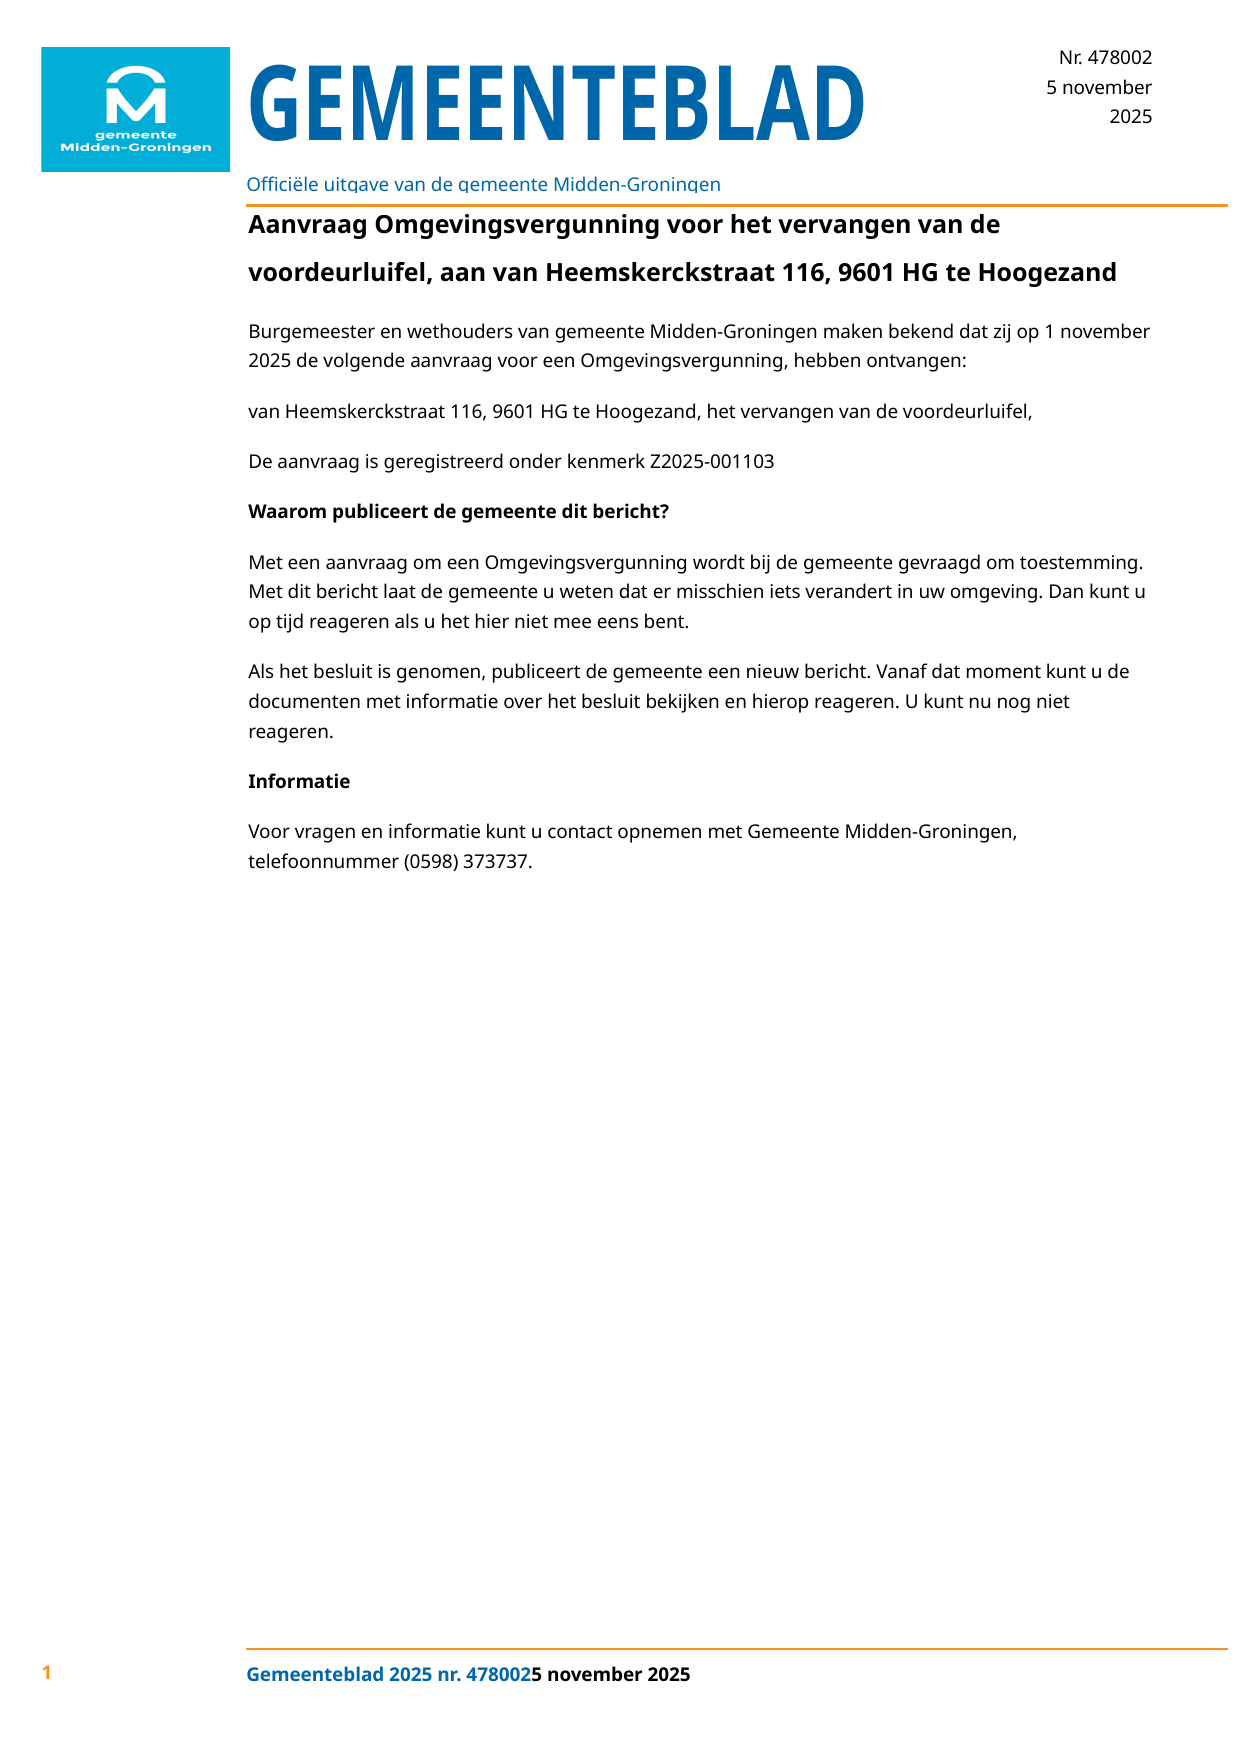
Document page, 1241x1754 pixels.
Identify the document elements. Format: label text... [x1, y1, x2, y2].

picture [184, 146, 190, 153]
text van Heemskerckstraat 116, 9601 HG te Hoogezand, het vervangen van de voordeurluifel, [248, 398, 1152, 424]
picture [108, 66, 164, 82]
text Als het besluit is genomen, publiceert de gemeente een nieuw bericht. Vanaf dat moment kunt u de documenten met informatie over het besluit bekijken en hierop reageren. U kunt nu nog niet reageren. [248, 659, 1152, 744]
picture [107, 89, 165, 122]
text Met een aanvraag om een Omgevingsvergunning wordt bij de gemeente gevraagd om toestemming. Met dit bericht laat de gemeente u weten dat er misschien iets verandert in uw omgeving. Dan kunt u op tijd reageren als u het hier niet mee eens bent. [248, 549, 1152, 634]
text De aanvraag is geregistreerd onder kenmerk Z2025-001103 [248, 448, 1152, 474]
text Burgemeester en wethouders van gemeente Midden-Groningen maken bekend dat zij op 1 november 2025 de volgende aanvraag voor een Omgevingsvergunning, hebben ontvangen: [248, 318, 1152, 373]
text Informatie [248, 768, 1152, 794]
text Aanvraag Omgevingsvergunning voor het vervangen van de voordeurluifel, aan van Heemskerckstraat 116, 9601 HG te Hoogezand [248, 207, 1152, 288]
text Waarom publiceert de gemeente dit bericht? [248, 499, 1152, 524]
text Voor vragen en informatie kunt u contact opnemen met Gemeente Midden-Groningen, telefoonnummer (0598) 373737. [248, 819, 1152, 874]
